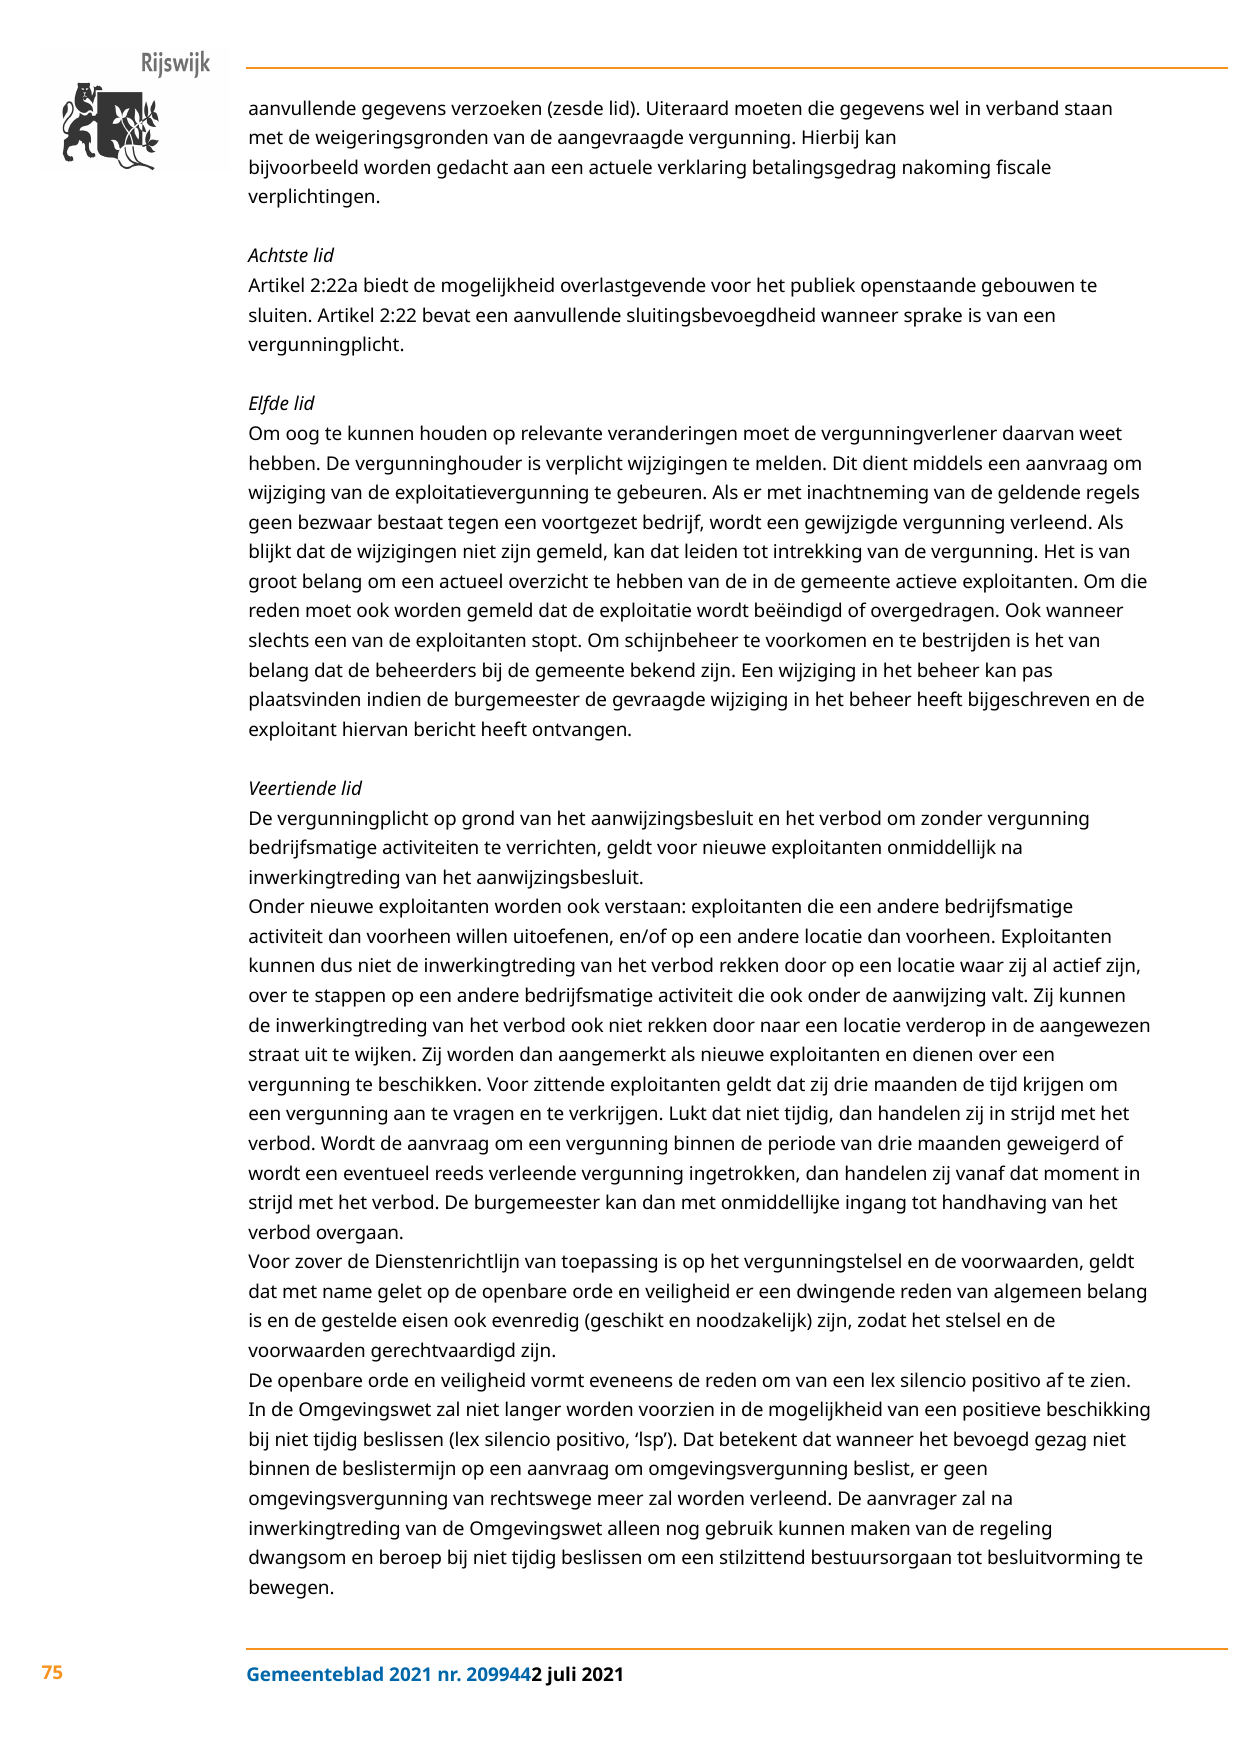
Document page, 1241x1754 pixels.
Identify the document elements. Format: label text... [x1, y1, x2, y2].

text De openbare orde en veiligheid vormt eveneens de reden om van een lex silencio positivo af te zien. In de Omgevingswet zal niet langer worden voorzien in de mogelijkheid van een positieve beschikking bij niet tijdig beslissen (lex silencio positivo, ‘lsp’). Dat betekent dat wanneer het bevoegd gezag niet binnen de beslistermijn op een aanvraag om omgevingsvergunning beslist, er geen omgevingsvergunning van rechtswege meer zal worden verleend. De aanvrager zal na inwerkingtreding van de Omgevingswet alleen nog gebruik kunnen maken van de regeling dwangsom en beroep bij niet tijdig beslissen om een stilzittend bestuursorgaan tot besluitvorming te bewegen. [248, 1367, 1152, 1600]
text Onder nieuwe exploitanten worden ook verstaan: exploitanten die een andere bedrijfsmatige activiteit dan voorheen willen uitoefenen, en/of op een andere locatie dan voorheen. Exploitanten kunnen dus niet de inwerkingtreding van het verbod rekken door op een locatie waar zij al actief zijn, over te stappen op een andere bedrijfsmatige activiteit die ook onder de aanwijzing valt. Zij kunnen de inwerkingtreding van het verbod ook niet rekken door naar een locatie verderop in de aangewezen straat uit te wijken. Zij worden dan aangemerkt als nieuwe exploitanten en dienen over een vergunning te beschikken. Voor zittende exploitanten geldt dat zij drie maanden de tijd krijgen om een vergunning aan te vragen en te verkrijgen. Lukt dat niet tijdig, dan handelen zij in strijd met het verbod. Wordt de aanvraag om een vergunning binnen de periode van drie maanden geweigerd of wordt een eventueel reeds verleende vergunning ingetrokken, dan handelen zij vanaf dat moment in strijd met het verbod. De burgemeester kan dan met onmiddellijke ingang tot handhaving van het verbod overgaan. [248, 893, 1152, 1245]
text Achtste lid [248, 243, 1152, 268]
text bijvoorbeeld worden gedacht aan een actuele verklaring betalingsgedrag nakoming fiscale verplichtingen. [248, 154, 1152, 209]
text Voor zover de Dienstenrichtlijn van toepassing is op het vergunningstelsel en de voorwaarden, geldt dat met name gelet op de openbare orde en veiligheid er een dwingende reden van algemeen belang is en de gestelde eisen ook evenredig (geschikt en noodzakelijk) zijn, zodat het stelsel en de voorwaarden gerechtvaardigd zijn. [248, 1248, 1152, 1363]
text De vergunningplicht op grond van het aanwijzingsbesluit en het verbod om zonder vergunning bedrijfsmatige activiteiten te verrichten, geldt voor nieuwe exploitanten onmiddellijk na inwerkingtreding van het aanwijzingsbesluit. [248, 805, 1152, 890]
text Veertiende lid [248, 775, 1152, 801]
text Artikel 2:22a biedt de mogelijkheid overlastgevende voor het publiek openstaande gebouwen te sluiten. Artikel 2:22 bevat een aanvullende sluitingsbevoegdheid wanneer sprake is van een vergunningplicht. [248, 272, 1152, 357]
text Elfde lid [248, 391, 1152, 416]
text aanvullende gegevens verzoeken (zesde lid). Uiteraard moeten die gegevens wel in verband staan met de weigeringsgronden van de aangevraagde vergunning. Hierbij kan [248, 95, 1152, 150]
text Om oog te kunnen houden op relevante veranderingen moet de vergunningverlener daarvan weet hebben. De vergunninghouder is verplicht wijzigingen te melden. Dit dient middels een aanvraag om wijziging van de exploitatievergunning te gebeuren. Als er met inachtneming van de geldende regels geen bezwaar bestaat tegen een voortgezet bedrijf, wordt een gewijzigde vergunning verleend. Als blijkt dat de wijzigingen niet zijn gemeld, kan dat leiden tot intrekking van de vergunning. Het is van groot belang om een actueel overzicht te hebben van de in de gemeente actieve exploitanten. Om die reden moet ook worden gemeld dat de exploitatie wordt beëindigd of overgedragen. Ook wanneer slechts een van de exploitanten stopt. Om schijnbeheer te voorkomen en te bestrijden is het van belang dat de beheerders bij de gemeente bekend zijn. Een wijziging in het beheer kan pas plaatsvinden indien de burgemeester de gevraagde wijziging in het beheer heeft bijgeschreven en de exploitant hiervan bericht heeft ontvangen. [248, 420, 1152, 742]
picture [41, 47, 231, 172]
